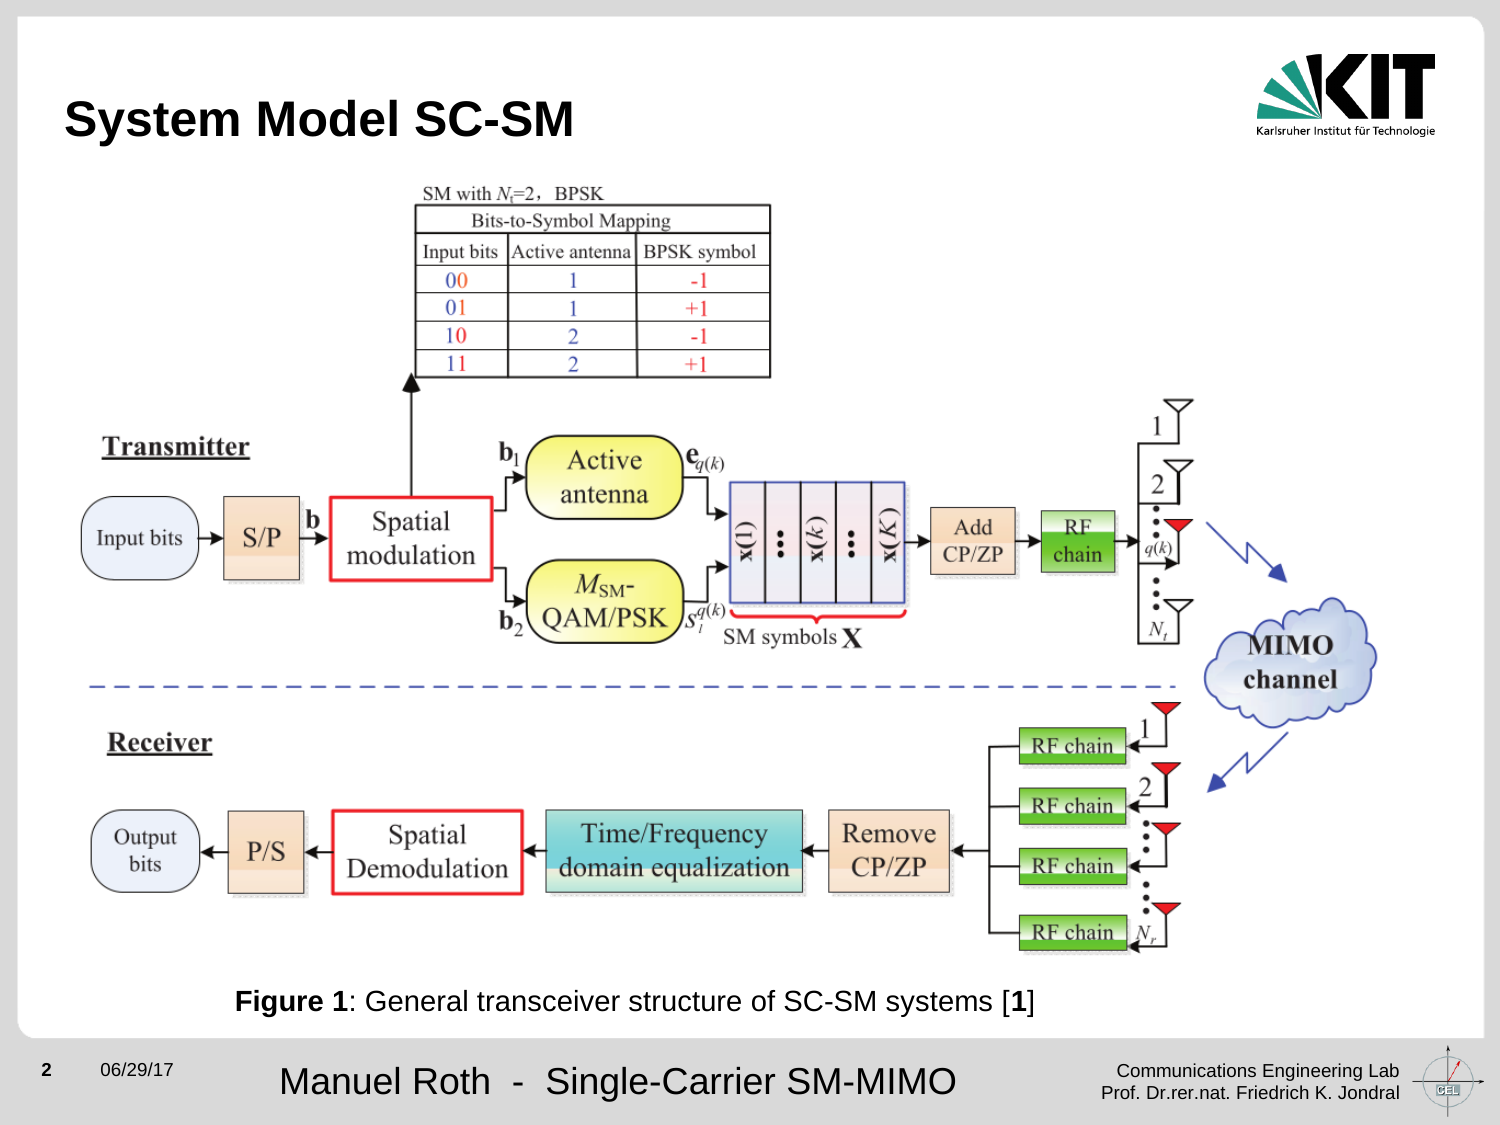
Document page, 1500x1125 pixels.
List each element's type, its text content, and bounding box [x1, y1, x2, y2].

picture [0, 0, 1500, 1125]
text_box Figure 1: General transceiver structure of SC-SM systems [1] [105, 975, 1081, 1025]
title System Model SC-SM [64, 54, 1198, 147]
